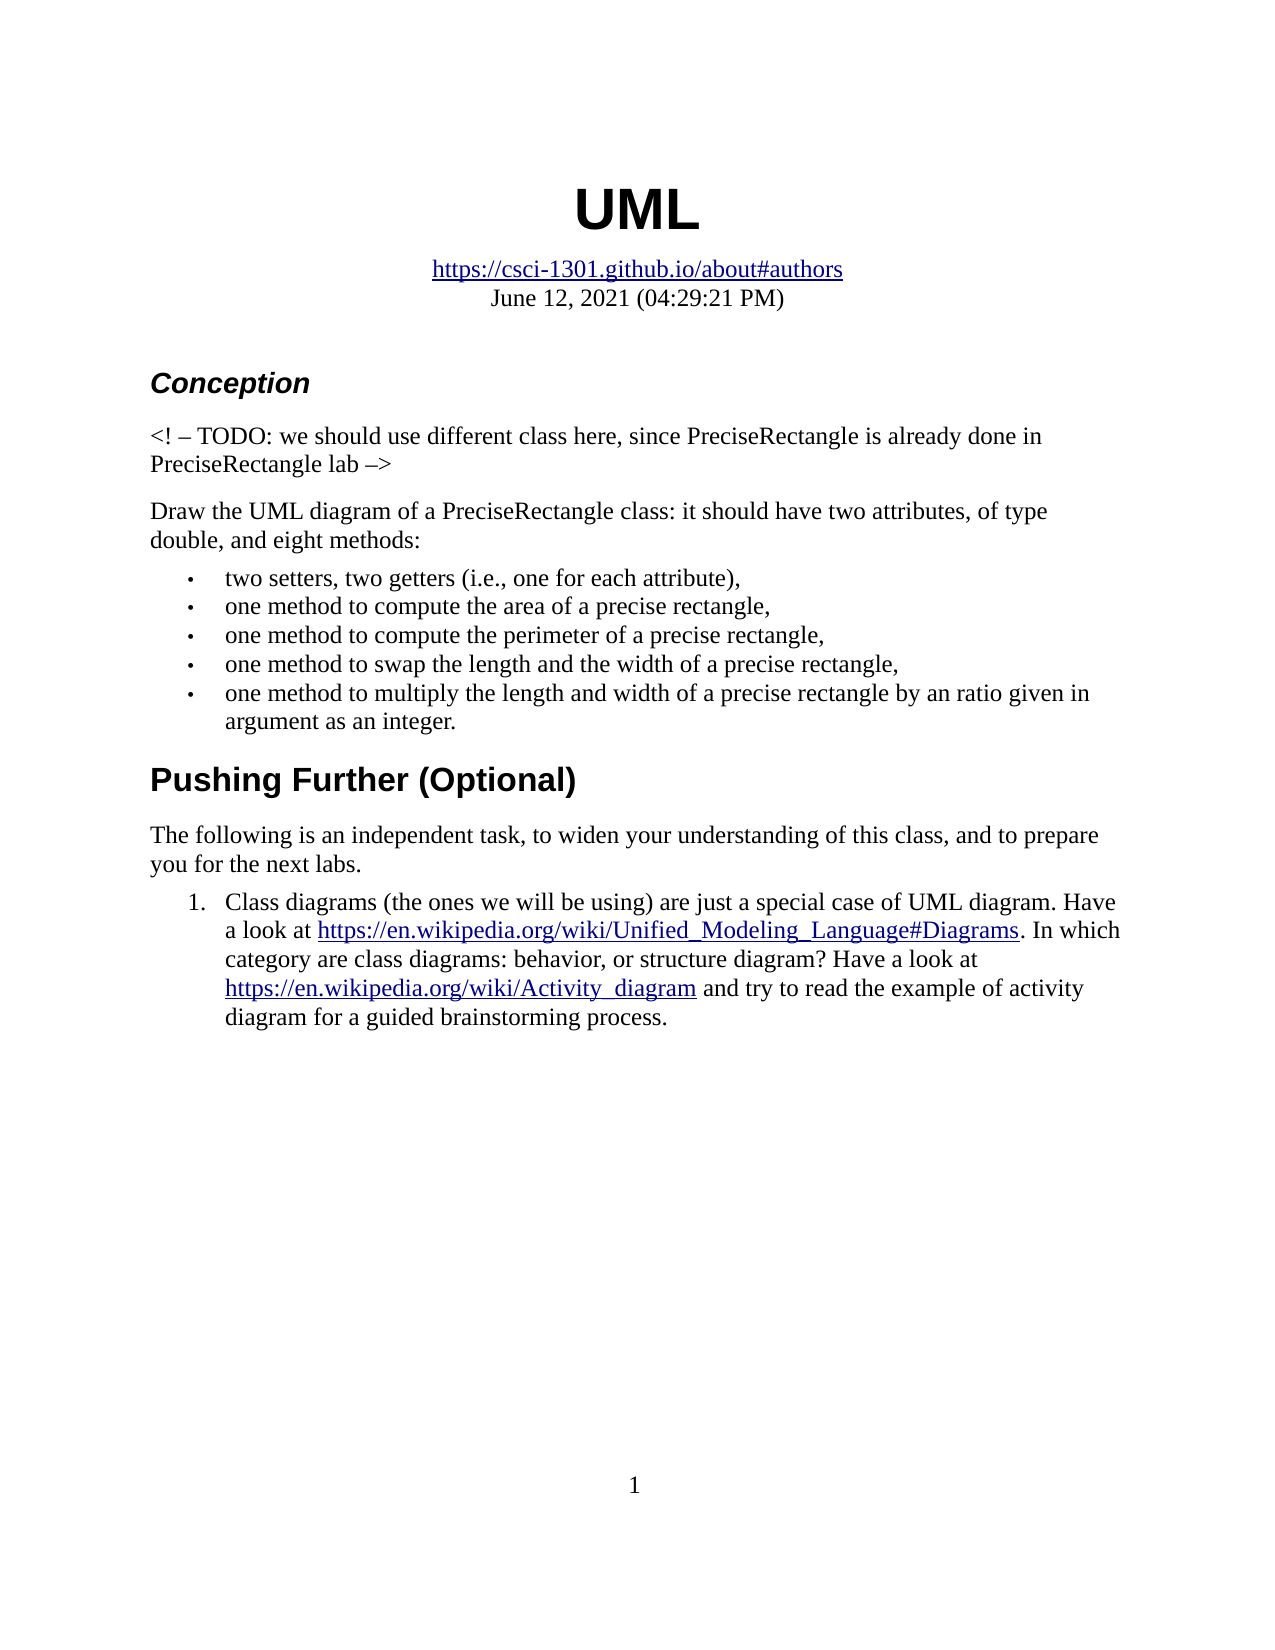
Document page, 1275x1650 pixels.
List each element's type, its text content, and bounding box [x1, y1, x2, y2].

subtitle Conception [150, 366, 1125, 399]
list one method to swap the length and the width of a precise rectangle, [187, 649, 1125, 678]
text Draw the UML diagram of a PreciseRectangle class: it should have two attributes, of type double, and eight methods: [150, 496, 1125, 554]
list one method to compute the perimeter of a precise rectangle, [187, 620, 1125, 649]
list Class diagrams (the ones we will be using) are just a special case of UML diagram. Have a look at https://en.wikipedia.org/wiki/Unified_Modeling_Language#Diagrams. In which category are class diagrams: behavior, or structure diagram? Have a look at https://en.wikipedia.org/wiki/Activity_diagram and try to read the example of activity diagram for a guided brainstorming process. [187, 887, 1125, 1031]
list one method to compute the area of a precise rectangle, [187, 591, 1125, 620]
list two setters, two getters (i.e., one for each attribute), [187, 563, 1125, 591]
text https://csci-1301.github.io/about#authors [150, 254, 1125, 283]
title UML [150, 175, 1125, 242]
text <! – TODO: we should use different class here, since PreciseRectangle is already done in PreciseRectangle lab –> [150, 421, 1125, 478]
subtitle Pushing Further (Optional) [150, 760, 1125, 799]
text The following is an independent task, to widen your understanding of this class, and to prepare you for the next labs. [150, 820, 1125, 878]
list one method to multiply the length and width of a precise rectangle by an ratio given in argument as an integer. [187, 678, 1125, 735]
text June 12, 2021 (04:29:21 PM) [150, 283, 1125, 312]
